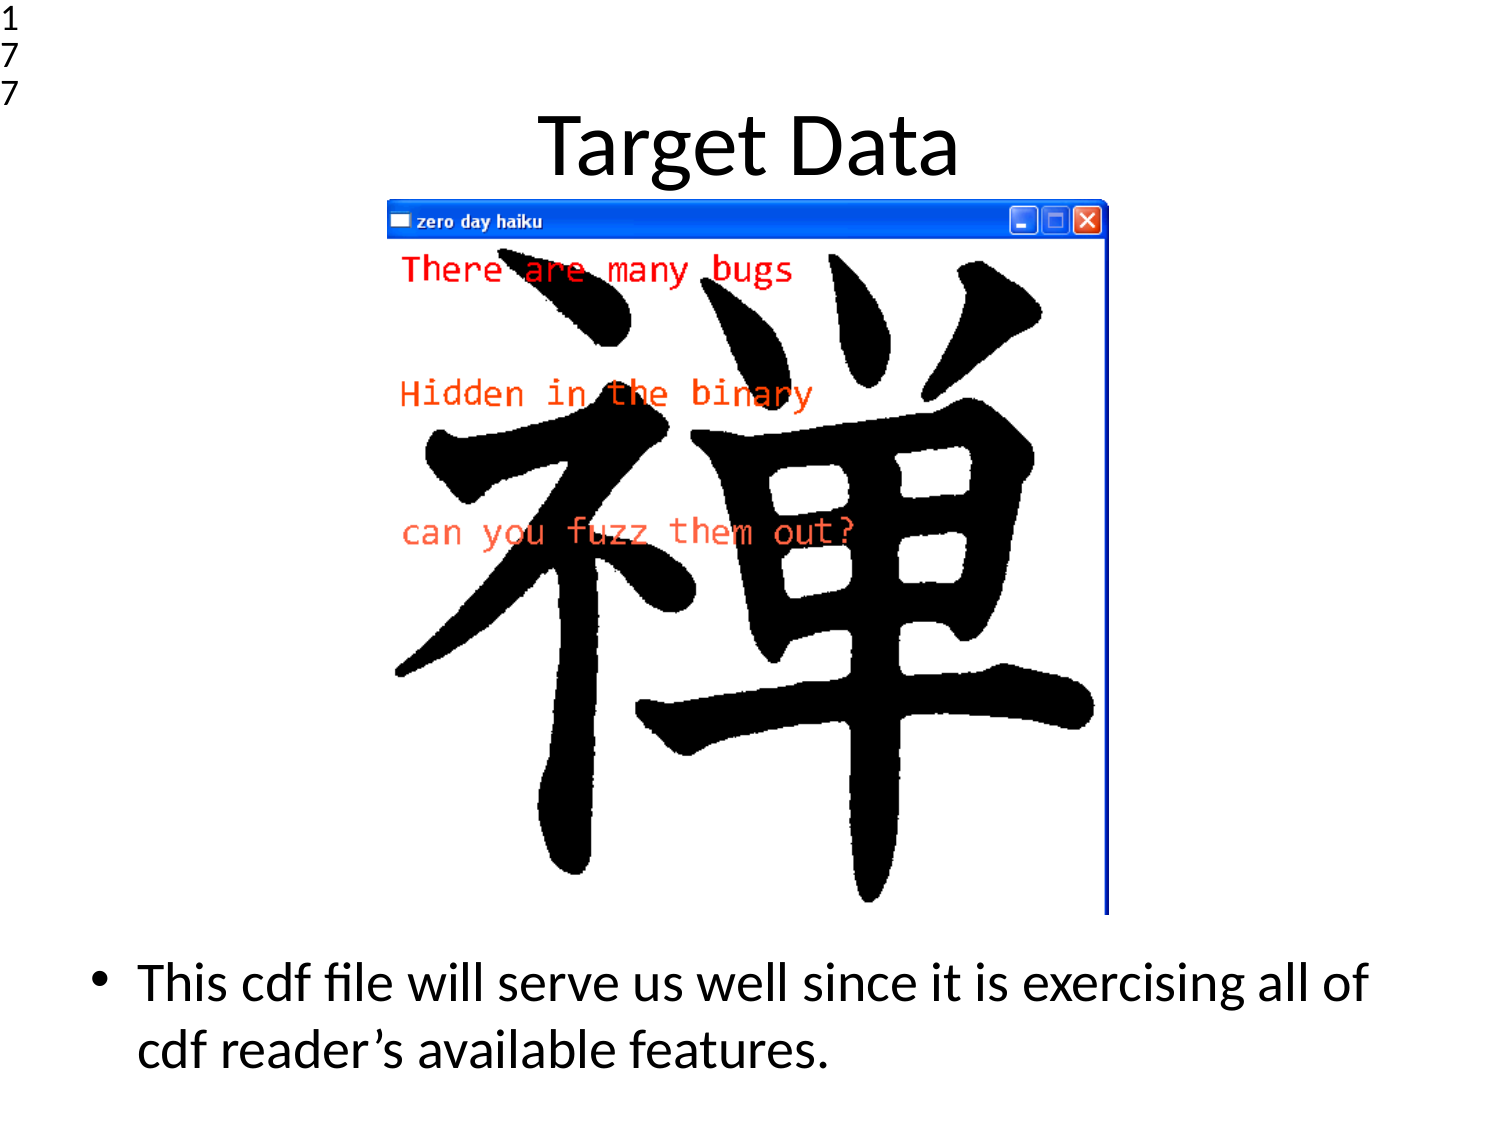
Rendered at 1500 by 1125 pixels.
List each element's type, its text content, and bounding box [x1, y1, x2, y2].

picture [387, 199, 1109, 915]
list This cdf file will serve us well since it is exercising all of cdf reader’s available features. [75, 937, 1425, 1088]
title Target Data [75, 45, 1425, 233]
